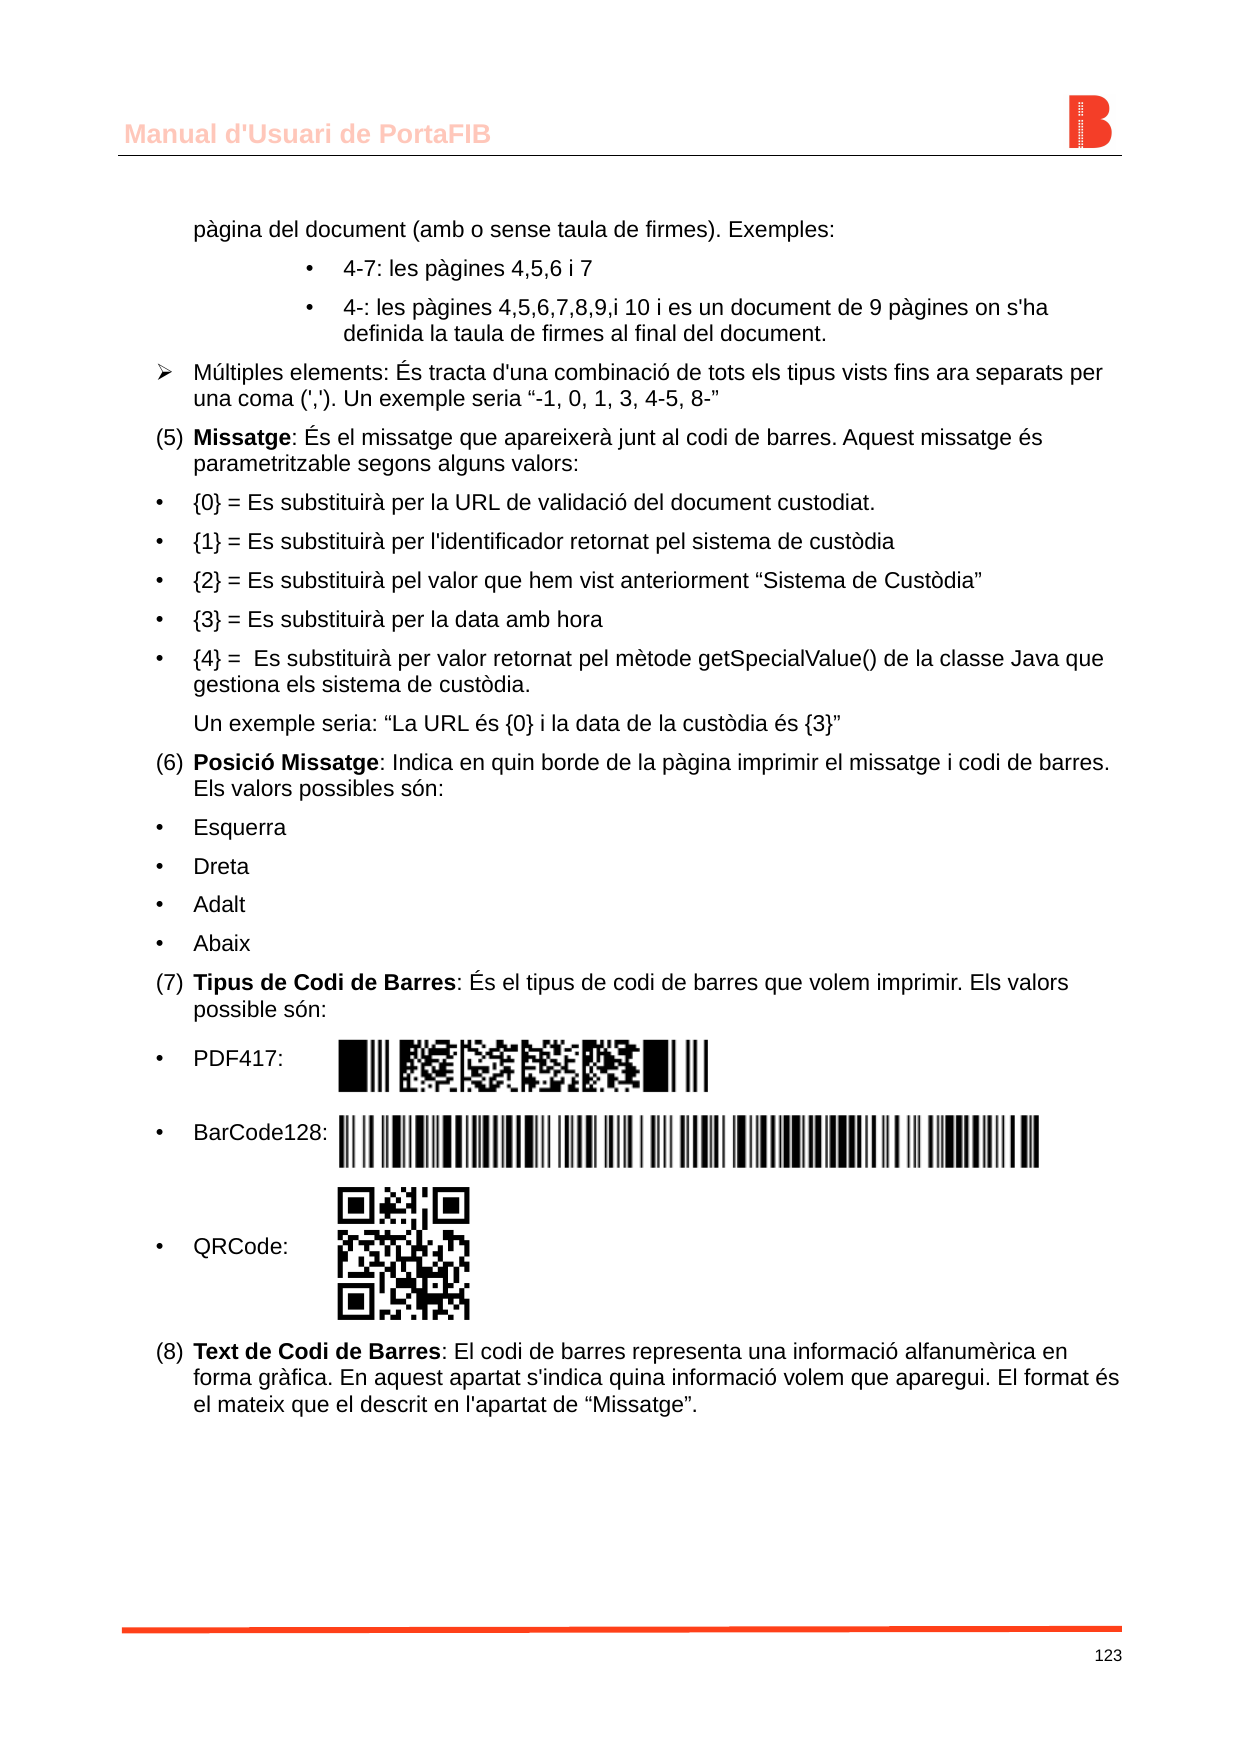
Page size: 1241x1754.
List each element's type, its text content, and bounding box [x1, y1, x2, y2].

list QRCode: [156, 1184, 333, 1325]
list {0} = Es substituirà per la URL de validació del document custodiat. [156, 489, 1122, 515]
picture [334, 1110, 1043, 1172]
list Posició Missatge: Indica en quin borde de la pàgina imprimir el missatge i codi de barres. Els valors possibles són: [156, 748, 1122, 801]
list Un exemple seria: “La URL és {0} i la data de la custòdia és {3}” [156, 710, 1122, 736]
list {2} = Es substituirà pel valor que hem vist anteriorment “Sistema de Custòdia” [156, 567, 1122, 593]
list Tipus de Codi de Barres: És el tipus de codi de barres que volem imprimir. Els valors possible són: [156, 969, 1122, 1022]
list 4-: les pàgines 4,5,6,7,8,9,i 10 i es un document de 9 pàgines on s'ha definida la taula de firmes al final del document. [306, 293, 1122, 346]
list [715, 1034, 1122, 1098]
list {4} = Es substituirà per valor retornat pel mètode getSpecialValue() de la classe Java que gestiona els sistema de custòdia. [156, 644, 1122, 697]
list {3} = Es substituirà per la data amb hora [156, 606, 1122, 632]
list Múltiples elements: És tracta d'una combinació de tots els tipus vists fins ara separats per una coma (','). Un exemple seria “-1, 0, 1, 3, 4-5, 8-” [156, 359, 1122, 411]
picture [334, 1034, 715, 1098]
list Missatge: És el missatge que apareixerà junt al codi de barres. Aquest missatge és parametritzable segons alguns valors: [156, 424, 1122, 477]
list Adalt [156, 891, 1122, 918]
list Dreta [156, 853, 1122, 879]
list Text de Codi de Barres: El codi de barres representa una informació alfanumèrica en forma gràfica. En aquest apartat s'indica quina informació volem que aparegui. El format és el mateix que el descrit en l'apartat de “Missatge”. [156, 1338, 1122, 1417]
list Esquerra [156, 814, 1122, 840]
list PDF417: [156, 1034, 334, 1098]
list Abaix [156, 930, 1122, 957]
list pàgina del document (amb o sense taula de firmes). Exemples: [156, 216, 1122, 242]
picture [1063, 94, 1117, 150]
list BarCode128: [156, 1110, 334, 1171]
list [473, 1184, 1122, 1325]
picture [333, 1183, 473, 1326]
list [1043, 1110, 1122, 1171]
list {1} = Es substituirà per l'identificador retornat pel sistema de custòdia [156, 528, 1122, 554]
list 4-7: les pàgines 4,5,6 i 7 [306, 254, 1122, 281]
